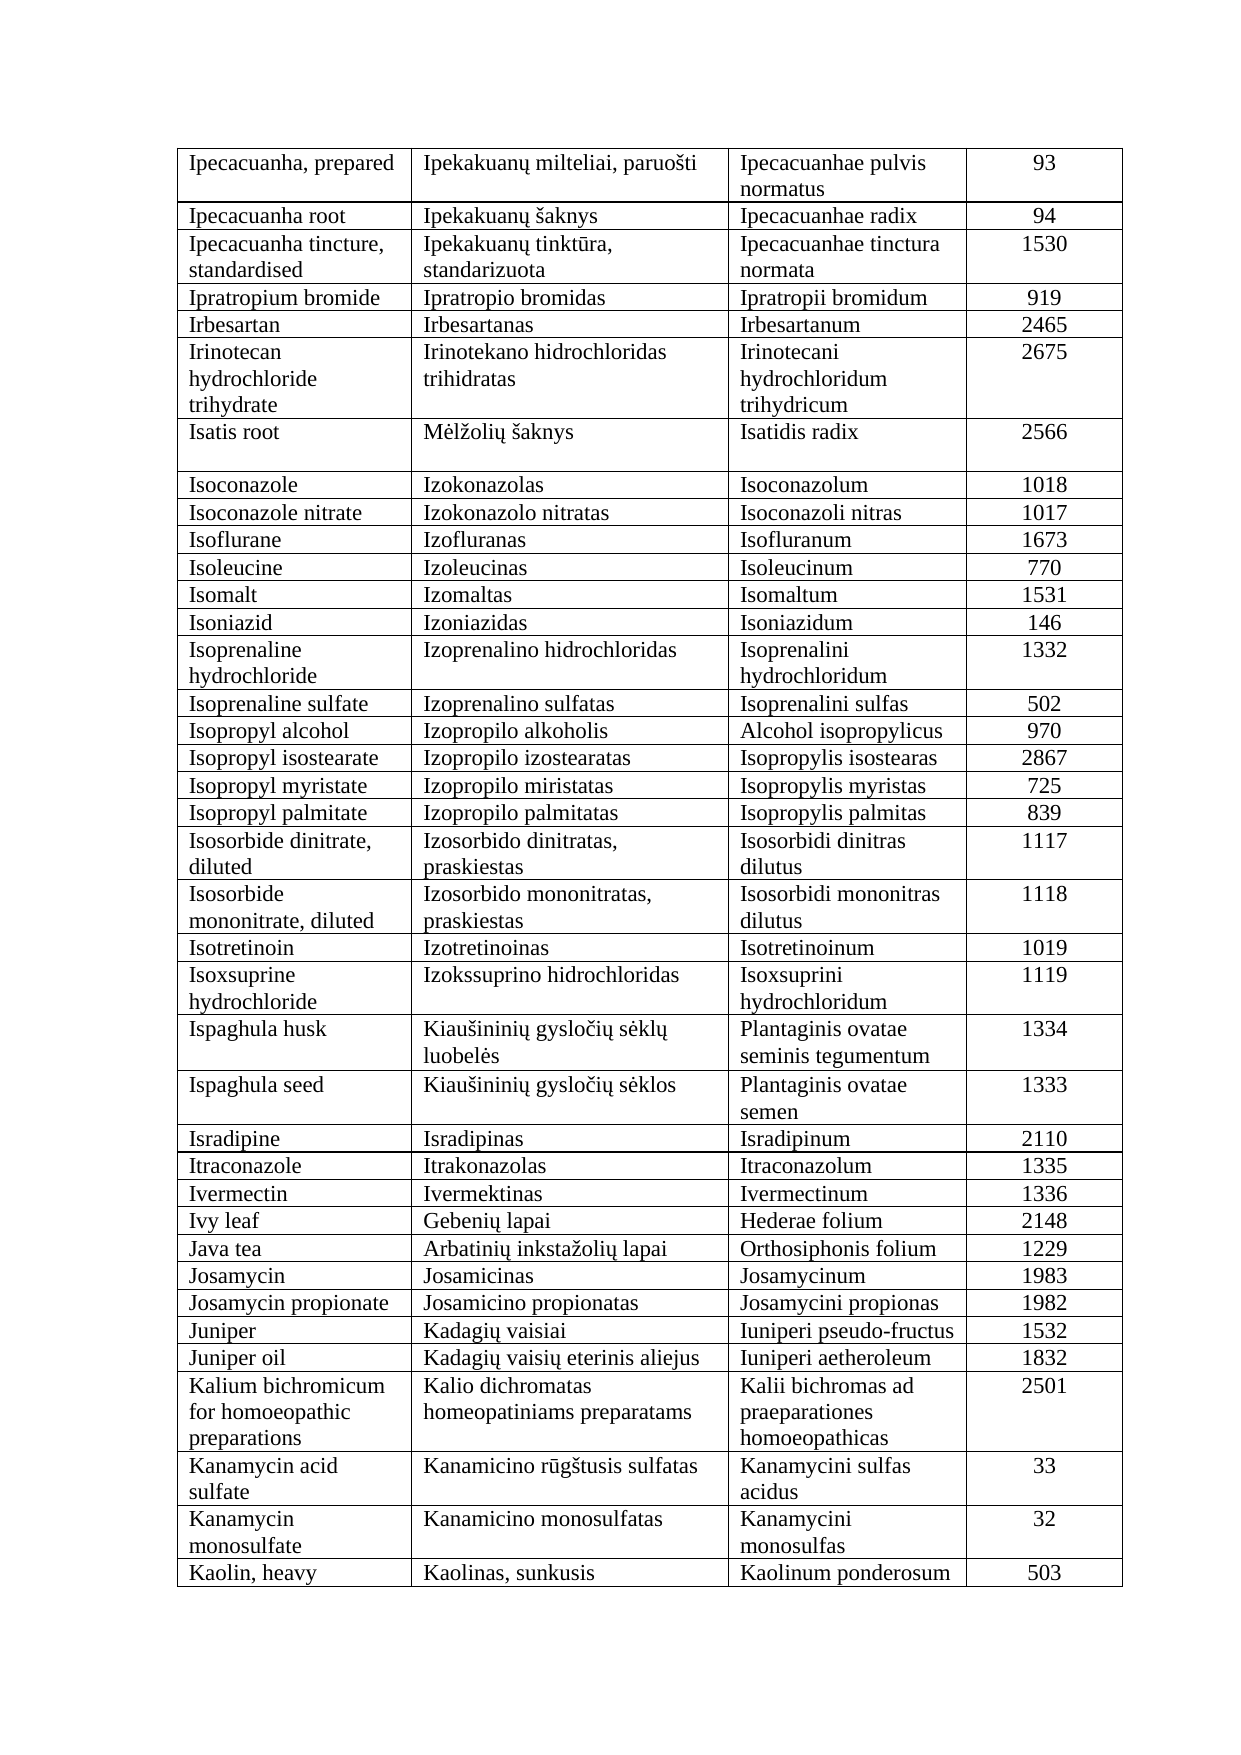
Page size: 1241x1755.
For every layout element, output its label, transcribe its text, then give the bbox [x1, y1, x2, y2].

table_cell Kanamicino monosulfatas [412, 1506, 728, 1558]
table_cell Isoprenaline sulfate [178, 690, 411, 716]
table_cell Kanamycin monosulfate [178, 1506, 411, 1558]
table_cell Ivy leaf [178, 1207, 411, 1234]
table_cell 503 [967, 1559, 1122, 1586]
table_cell Ipekakuanų tinktūra, standarizuota [412, 230, 728, 282]
table_cell Ipecacuanhae pulvis normatus [729, 149, 966, 201]
table_cell Ipecacuanhae radix [729, 203, 966, 229]
table_cell 2566 [967, 419, 1122, 471]
table_cell Izosorbido dinitratas, praskiestas [412, 827, 728, 879]
table_cell Iuniperi pseudo-fructus [729, 1317, 966, 1343]
table_cell Isopropyl myristate [178, 772, 411, 798]
table_cell Isradipinum [729, 1125, 966, 1151]
table_cell Izokonazolo nitratas [412, 499, 728, 525]
table_cell Kaolin, heavy [178, 1559, 411, 1586]
table_cell Izomaltas [412, 581, 728, 607]
table_cell Izofluranas [412, 526, 728, 553]
table_cell Isoleucine [178, 554, 411, 580]
table_cell Isoniazid [178, 609, 411, 635]
table_cell 1530 [967, 230, 1122, 282]
table_cell 1333 [967, 1071, 1122, 1124]
table_cell Isoconazolum [729, 472, 966, 498]
table_cell 1335 [967, 1153, 1122, 1179]
table_cell 2465 [967, 311, 1122, 337]
table_cell Josamycini propionas [729, 1290, 966, 1316]
table_cell Plantaginis ovatae seminis tegumentum [729, 1015, 966, 1070]
table_cell 1117 [967, 827, 1122, 879]
table_cell Isosorbidi dinitras dilutus [729, 827, 966, 879]
table_cell Josamicino propionatas [412, 1290, 728, 1316]
table_cell Hederae folium [729, 1207, 966, 1234]
table_cell Ivermectin [178, 1180, 411, 1206]
table_cell Isomaltum [729, 581, 966, 607]
table_cell Kadagių vaisiai [412, 1317, 728, 1343]
table_cell Isoconazole [178, 472, 411, 498]
table_cell Isopropyl isostearate [178, 745, 411, 771]
table_cell 94 [967, 203, 1122, 229]
table_cell Izokssuprino hidrochloridas [412, 962, 728, 1014]
table_cell 1832 [967, 1344, 1122, 1371]
table_cell Ivermectinum [729, 1180, 966, 1206]
table_cell Kanamycini sulfas acidus [729, 1452, 966, 1504]
table_cell Isatis root [178, 419, 411, 471]
table_cell Kaolinum ponderosum [729, 1559, 966, 1586]
table_cell Isosorbide mononitrate, diluted [178, 880, 411, 933]
table_cell Kanamycin acid sulfate [178, 1452, 411, 1504]
table_cell Kiaušininių gysločių sėklos [412, 1071, 728, 1124]
table_cell Isotretinoin [178, 934, 411, 961]
table_cell Ispaghula husk [178, 1015, 411, 1070]
table_cell Iuniperi aetheroleum [729, 1344, 966, 1371]
table_cell Juniper oil [178, 1344, 411, 1371]
table_cell Izoprenalino sulfatas [412, 690, 728, 716]
table_cell 1334 [967, 1015, 1122, 1070]
table_cell 2675 [967, 338, 1122, 417]
table_cell Isopropyl palmitate [178, 799, 411, 826]
table_cell Isotretinoinum [729, 934, 966, 961]
table_cell Ipecacuanha root [178, 203, 411, 229]
table_cell Isradipinas [412, 1125, 728, 1151]
table_cell Isomalt [178, 581, 411, 607]
table_cell Ipratropio bromidas [412, 284, 728, 310]
table_cell 32 [967, 1506, 1122, 1558]
table_cell 839 [967, 799, 1122, 826]
table_cell Irinotecan hydrochloride trihydrate [178, 338, 411, 417]
table_cell Irbesartanas [412, 311, 728, 337]
table_cell 2501 [967, 1372, 1122, 1451]
table_cell 1336 [967, 1180, 1122, 1206]
table_cell Josamycinum [729, 1262, 966, 1288]
table_cell Josamicinas [412, 1262, 728, 1288]
table_cell 1018 [967, 472, 1122, 498]
table_cell 146 [967, 609, 1122, 635]
table_cell Izopropilo palmitatas [412, 799, 728, 826]
table_cell 2148 [967, 1207, 1122, 1234]
table_cell Kalium bichromicum for homoeopathic preparations [178, 1372, 411, 1451]
table_cell 919 [967, 284, 1122, 310]
table_cell Isoprenalini hydrochloridum [729, 636, 966, 689]
table_cell Josamycin propionate [178, 1290, 411, 1316]
table_cell Isopropyl alcohol [178, 717, 411, 743]
table_cell 725 [967, 772, 1122, 798]
table_cell Plantaginis ovatae semen [729, 1071, 966, 1124]
table_cell Orthosiphonis folium [729, 1235, 966, 1261]
table_cell Izokonazolas [412, 472, 728, 498]
table_cell Ipecacuanha, prepared [178, 149, 411, 201]
table_cell 970 [967, 717, 1122, 743]
table_cell Izopropilo miristatas [412, 772, 728, 798]
table_cell Ispaghula seed [178, 1071, 411, 1124]
table_cell Irbesartan [178, 311, 411, 337]
table_cell Ipekakuanų milteliai, paruošti [412, 149, 728, 201]
table_cell Isatidis radix [729, 419, 966, 471]
table_cell Irinotecani hydrochloridum trihydricum [729, 338, 966, 417]
table_cell Ipecacuanha tincture, standardised [178, 230, 411, 282]
table_cell Ipratropii bromidum [729, 284, 966, 310]
table_cell Irinotekano hidrochloridas trihidratas [412, 338, 728, 417]
table_cell Isoprenaline hydrochloride [178, 636, 411, 689]
table_cell Josamycin [178, 1262, 411, 1288]
table_cell Isoflurane [178, 526, 411, 553]
table_cell Kiaušininių gysločių sėklų luobelės [412, 1015, 728, 1070]
table_cell 2867 [967, 745, 1122, 771]
table_cell 1531 [967, 581, 1122, 607]
table_cell Isoxsuprini hydrochloridum [729, 962, 966, 1014]
table_cell Itrakonazolas [412, 1153, 728, 1179]
table_cell Kanamicino rūgštusis sulfatas [412, 1452, 728, 1504]
table_cell 1983 [967, 1262, 1122, 1288]
table_cell Juniper [178, 1317, 411, 1343]
table_cell Kanamycini monosulfas [729, 1506, 966, 1558]
table_cell Kalio dichromatas homeopatiniams preparatams [412, 1372, 728, 1451]
table_cell Isosorbide dinitrate, diluted [178, 827, 411, 879]
table_cell Isoniazidum [729, 609, 966, 635]
table_cell Kadagių vaisių eterinis aliejus [412, 1344, 728, 1371]
table_cell 1332 [967, 636, 1122, 689]
table_cell Ivermektinas [412, 1180, 728, 1206]
table_cell Kalii bichromas ad praeparationes homoeopathicas [729, 1372, 966, 1451]
table_cell Izoprenalino hidrochloridas [412, 636, 728, 689]
table_cell Isopropylis myristas [729, 772, 966, 798]
table_cell Irbesartanum [729, 311, 966, 337]
table_cell 2110 [967, 1125, 1122, 1151]
table_cell Mėlžolių šaknys [412, 419, 728, 471]
table_cell 1017 [967, 499, 1122, 525]
table_cell 1229 [967, 1235, 1122, 1261]
table_cell 1019 [967, 934, 1122, 961]
table_cell 1982 [967, 1290, 1122, 1316]
table_cell Arbatinių inkstažolių lapai [412, 1235, 728, 1261]
table_cell 770 [967, 554, 1122, 580]
table_cell 33 [967, 1452, 1122, 1504]
table_cell Isosorbidi mononitras dilutus [729, 880, 966, 933]
table_cell Isoconazoli nitras [729, 499, 966, 525]
table_cell Izoniazidas [412, 609, 728, 635]
table_cell Isofluranum [729, 526, 966, 553]
table_cell Izosorbido mononitratas, praskiestas [412, 880, 728, 933]
table_cell Isoconazole nitrate [178, 499, 411, 525]
table_cell Gebenių lapai [412, 1207, 728, 1234]
table_cell Isopropylis isostearas [729, 745, 966, 771]
table_cell Izoleucinas [412, 554, 728, 580]
table_cell 502 [967, 690, 1122, 716]
table_cell 1532 [967, 1317, 1122, 1343]
table_cell Isradipine [178, 1125, 411, 1151]
table_cell Isopropylis palmitas [729, 799, 966, 826]
table_cell Java tea [178, 1235, 411, 1261]
table_cell Izotretinoinas [412, 934, 728, 961]
table_cell Ipekakuanų šaknys [412, 203, 728, 229]
table_cell Ipratropium bromide [178, 284, 411, 310]
table_cell 93 [967, 149, 1122, 201]
table_cell Izopropilo alkoholis [412, 717, 728, 743]
table_cell Itraconazole [178, 1153, 411, 1179]
table_cell Isoleucinum [729, 554, 966, 580]
table_cell 1673 [967, 526, 1122, 553]
table_cell 1118 [967, 880, 1122, 933]
table_cell Alcohol isopropylicus [729, 717, 966, 743]
table_cell Itraconazolum [729, 1153, 966, 1179]
table_cell Izopropilo izostearatas [412, 745, 728, 771]
table_cell Isoxsuprine hydrochloride [178, 962, 411, 1014]
table_cell 1119 [967, 962, 1122, 1014]
table_cell Isoprenalini sulfas [729, 690, 966, 716]
table_cell Kaolinas, sunkusis [412, 1559, 728, 1586]
table_cell Ipecacuanhae tinctura normata [729, 230, 966, 282]
